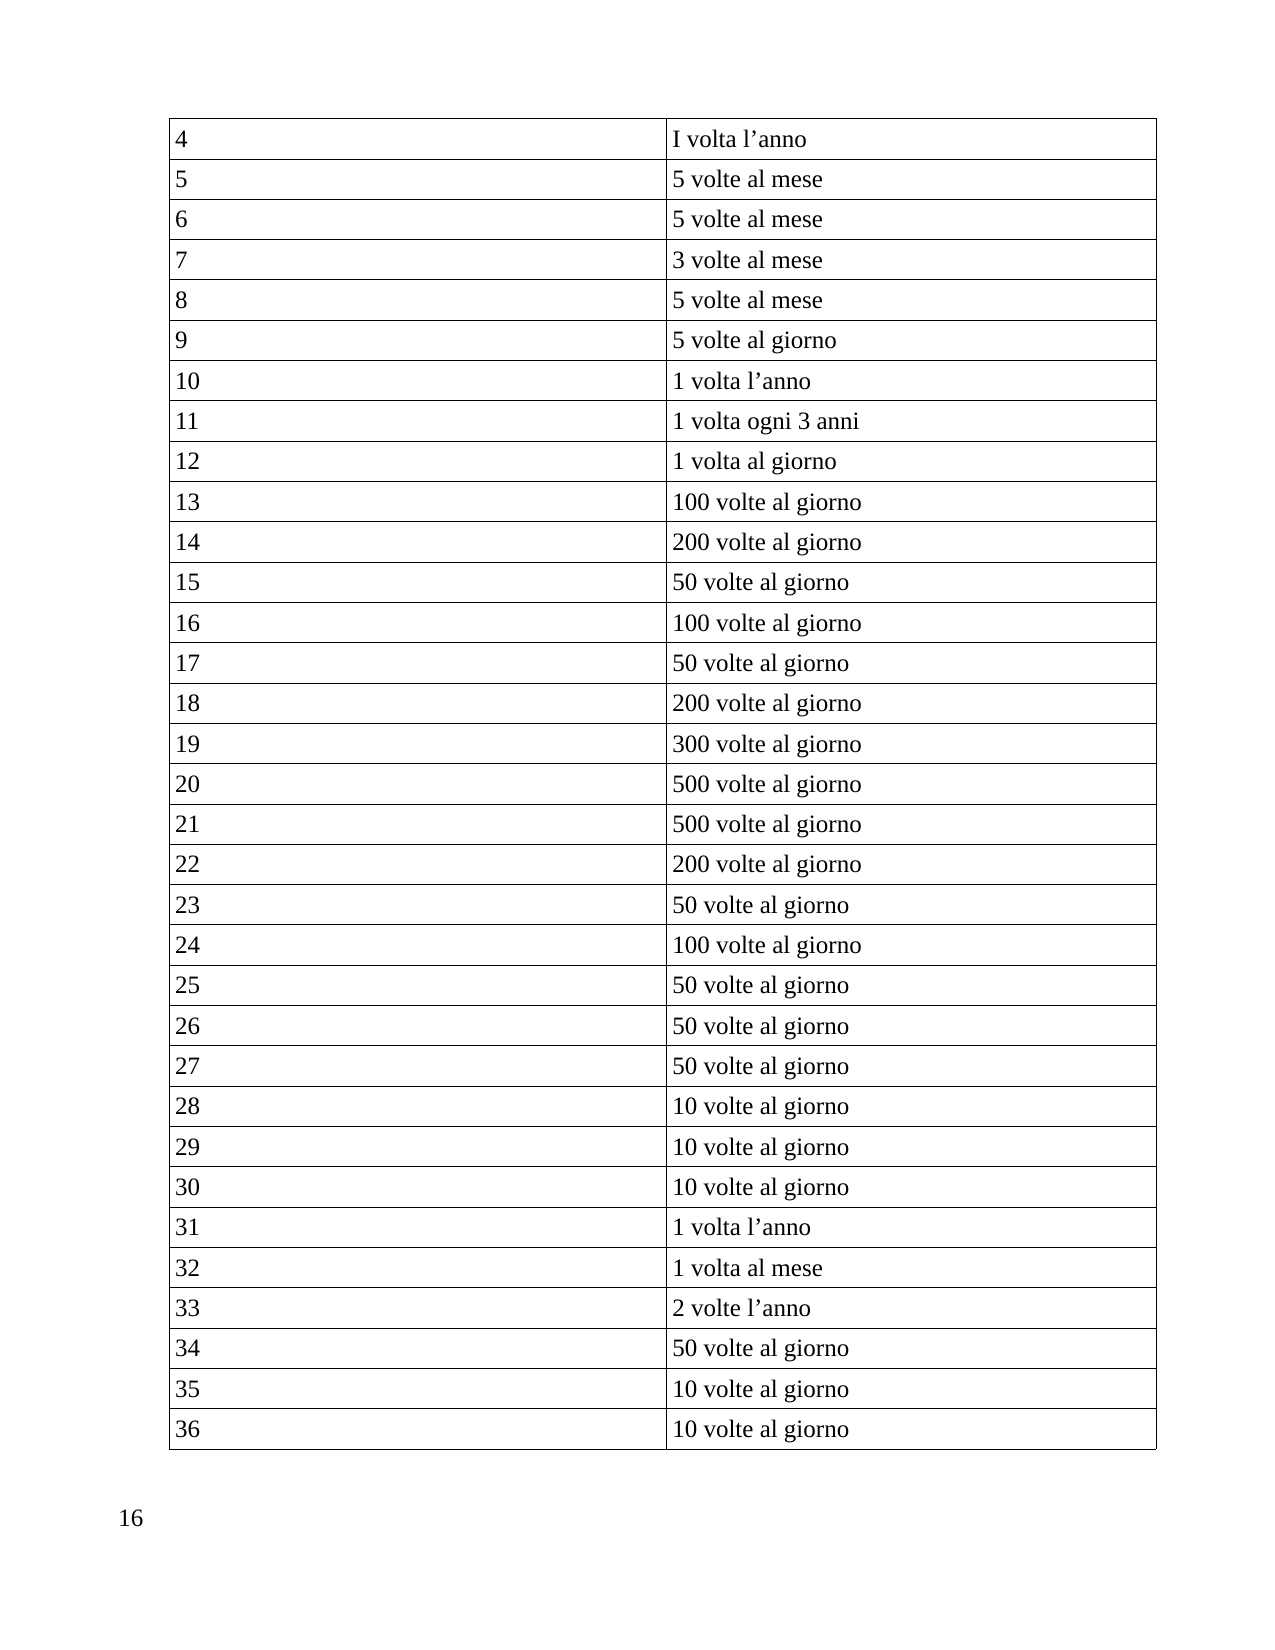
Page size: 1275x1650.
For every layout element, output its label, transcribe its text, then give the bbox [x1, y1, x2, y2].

table_cell 200 volte al giorno [667, 522, 1156, 562]
table_cell 8 [170, 280, 666, 320]
table_cell 24 [170, 925, 666, 965]
table_cell 33 [170, 1288, 666, 1327]
table_cell 100 volte al giorno [667, 603, 1156, 642]
table_cell 4 [170, 119, 666, 158]
table_cell 26 [170, 1006, 666, 1045]
table_cell 10 [170, 361, 666, 400]
table_cell 5 volte al giorno [667, 321, 1156, 360]
table_cell 16 [170, 603, 666, 642]
table_cell 50 volte al giorno [667, 563, 1156, 602]
table_cell 35 [170, 1369, 666, 1408]
table_cell 300 volte al giorno [667, 724, 1156, 763]
table_cell 18 [170, 684, 666, 723]
table_cell 29 [170, 1127, 666, 1166]
table_cell 36 [170, 1409, 666, 1448]
table_cell 11 [170, 401, 666, 441]
table_cell 14 [170, 522, 666, 562]
table_cell 50 volte al giorno [667, 1006, 1156, 1045]
table_cell 32 [170, 1248, 666, 1287]
table_cell 5 volte al mese [667, 280, 1156, 320]
table_cell 5 [170, 160, 666, 199]
table_cell 28 [170, 1087, 666, 1126]
table_cell 3 volte al mese [667, 240, 1156, 279]
table_cell 15 [170, 563, 666, 602]
table_cell 200 volte al giorno [667, 845, 1156, 884]
table_cell 10 volte al giorno [667, 1087, 1156, 1126]
table_cell 1 volta al giorno [667, 442, 1156, 481]
table_cell 21 [170, 805, 666, 844]
table_cell 30 [170, 1167, 666, 1207]
table_cell 50 volte al giorno [667, 966, 1156, 1005]
table_cell 500 volte al giorno [667, 764, 1156, 803]
table_cell 12 [170, 442, 666, 481]
table_cell 34 [170, 1329, 666, 1368]
table_cell 10 volte al giorno [667, 1167, 1156, 1207]
table_cell 1 volta l’anno [667, 361, 1156, 400]
table_cell 1 volta l’anno [667, 1208, 1156, 1247]
table_cell 50 volte al giorno [667, 1046, 1156, 1086]
table_cell 6 [170, 200, 666, 239]
table_cell 10 volte al giorno [667, 1127, 1156, 1166]
table_cell 10 volte al giorno [667, 1409, 1156, 1448]
table_cell 22 [170, 845, 666, 884]
table_cell 27 [170, 1046, 666, 1086]
table_cell 23 [170, 885, 666, 924]
table_cell 25 [170, 966, 666, 1005]
table_cell 31 [170, 1208, 666, 1247]
table_cell 50 volte al giorno [667, 885, 1156, 924]
table_cell 10 volte al giorno [667, 1369, 1156, 1408]
table_cell 20 [170, 764, 666, 803]
table_cell 200 volte al giorno [667, 684, 1156, 723]
table_cell 5 volte al mese [667, 200, 1156, 239]
table_cell 17 [170, 643, 666, 682]
table_cell 1 volta ogni 3 anni [667, 401, 1156, 441]
table_cell 100 volte al giorno [667, 482, 1156, 521]
table_cell 9 [170, 321, 666, 360]
table_cell 7 [170, 240, 666, 279]
table_cell I volta l’anno [667, 119, 1156, 158]
table_cell 2 volte l’anno [667, 1288, 1156, 1327]
table_cell 5 volte al mese [667, 160, 1156, 199]
table_cell 19 [170, 724, 666, 763]
table_cell 1 volta al mese [667, 1248, 1156, 1287]
table_cell 50 volte al giorno [667, 643, 1156, 682]
table_cell 50 volte al giorno [667, 1329, 1156, 1368]
table_cell 500 volte al giorno [667, 805, 1156, 844]
table_cell 13 [170, 482, 666, 521]
table_cell 100 volte al giorno [667, 925, 1156, 965]
